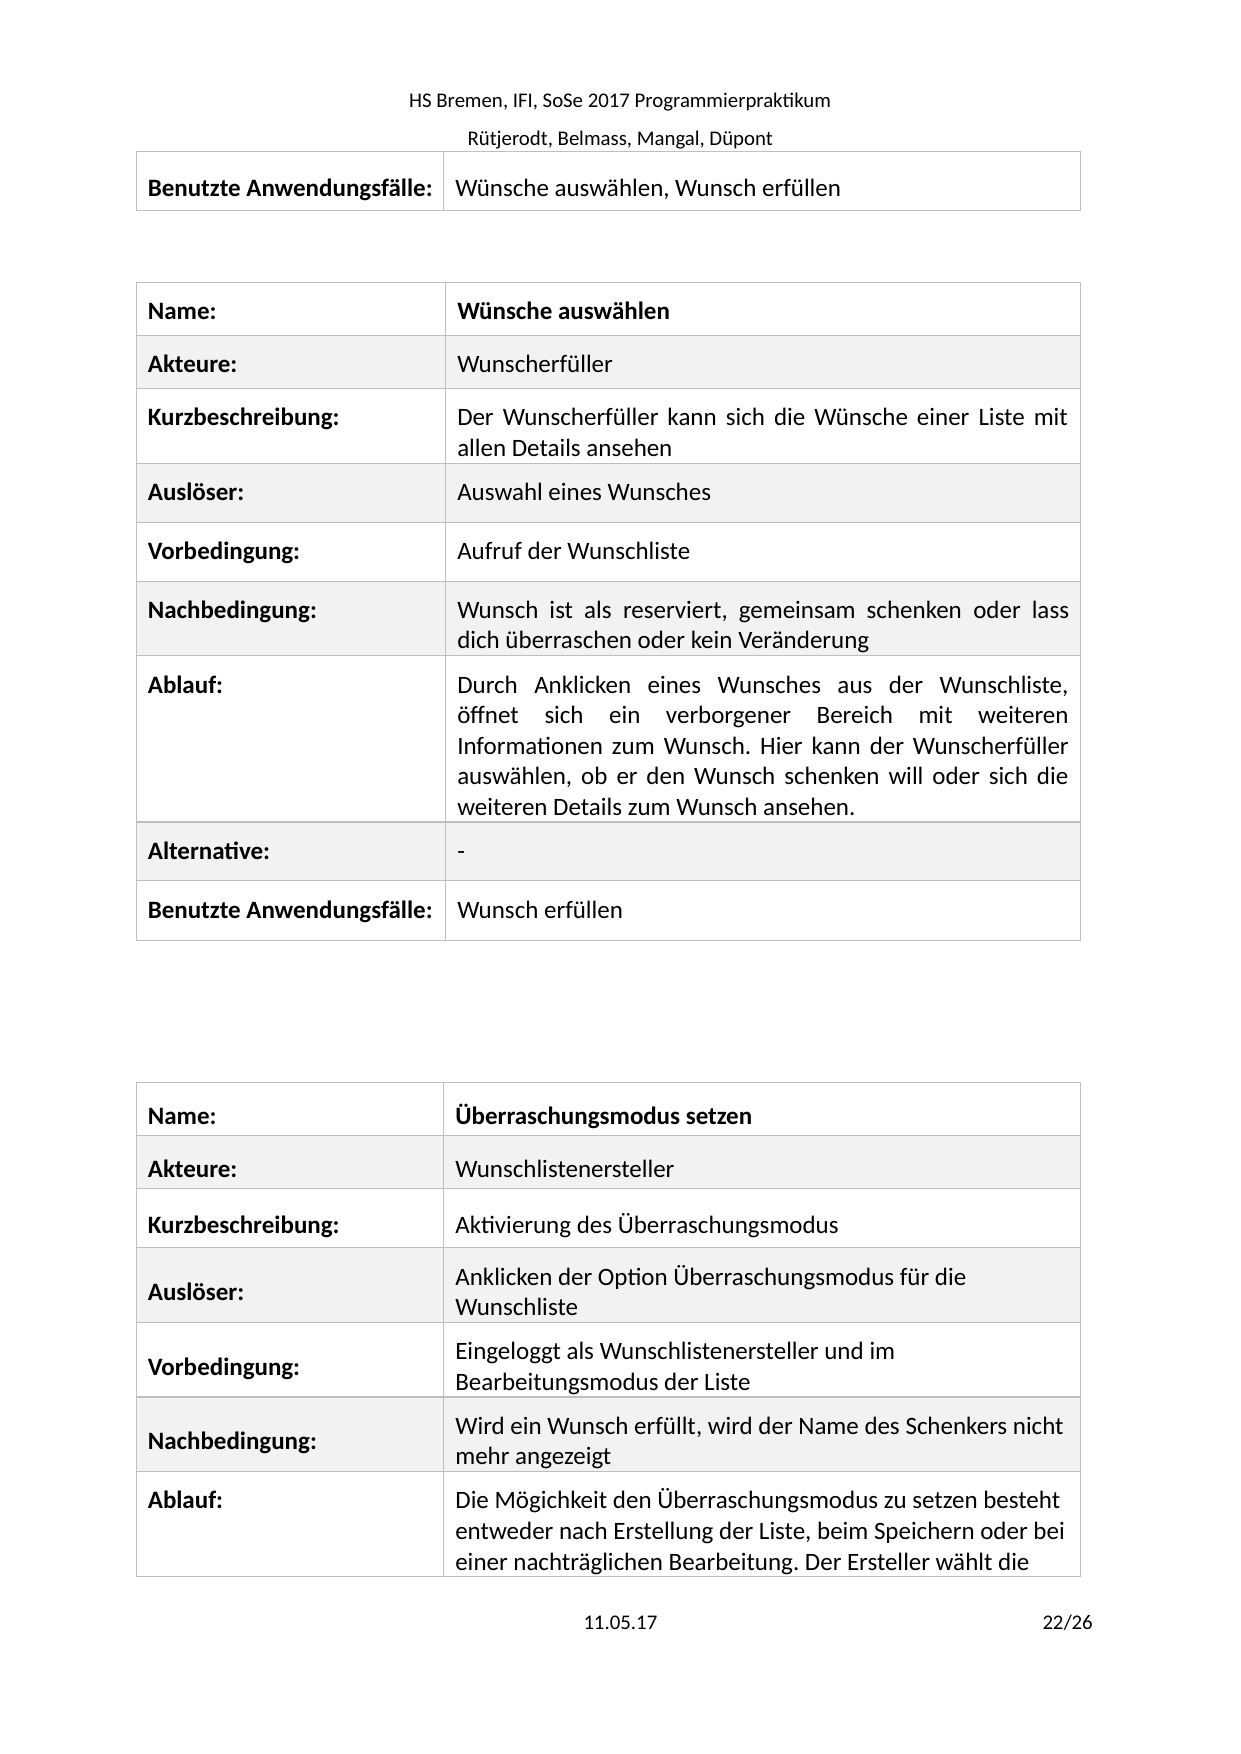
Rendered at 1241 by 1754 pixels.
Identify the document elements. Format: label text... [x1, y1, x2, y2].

table_cell Wünsche auswählen, Wunsch erfüllen [444, 152, 1080, 210]
table_cell Alternative: [137, 823, 445, 880]
table_cell Die Mögichkeit den Überraschungsmodus zu setzen besteht entweder nach Erstellung der Liste, beim Speichern oder bei einer nachträglichen Bearbeitung. Der Ersteller wählt die [444, 1472, 1080, 1576]
table_cell Kurzbeschreibung: [137, 389, 445, 462]
table_header Überraschungsmodus setzen [444, 1083, 1080, 1135]
table_header Name: [137, 1083, 443, 1135]
table_header Wünsche auswählen [446, 283, 1080, 335]
table_cell Akteure: [137, 336, 445, 388]
table_cell Wird ein Wunsch erfüllt, wird der Name des Schenkers nicht mehr angezeigt [444, 1398, 1080, 1471]
table_cell Aufruf der Wunschliste [446, 523, 1080, 581]
table_cell Durch Anklicken eines Wunsches aus der Wunschliste, öffnet sich ein verborgener Bereich mit weiteren Informationen zum Wunsch. Hier kann der Wunscherfüller auswählen, ob er den Wunsch schenken will oder sich die weiteren Details zum Wunsch ansehen. [446, 656, 1080, 821]
table_cell Nachbedingung: [137, 582, 445, 655]
table_cell Nachbedingung: [137, 1398, 443, 1471]
table_cell Vorbedingung: [137, 1323, 443, 1396]
table_cell Wunscherfüller [446, 336, 1080, 388]
table_cell Ablauf: [137, 656, 445, 821]
table_header Name: [137, 283, 445, 335]
table_cell Der Wunscherfüller kann sich die Wünsche einer Liste mit allen Details ansehen [446, 389, 1080, 462]
table_cell Anklicken der Option Überraschungsmodus für die Wunschliste [444, 1248, 1080, 1322]
table_cell Ablauf: [137, 1472, 443, 1576]
table_cell Vorbedingung: [137, 523, 445, 581]
table_cell Wunsch ist als reserviert, gemeinsam schenken oder lass dich überraschen oder kein Veränderung [446, 582, 1080, 655]
table_cell Wunsch erfüllen [446, 881, 1080, 939]
table_cell Eingeloggt als Wunschlistenersteller und im Bearbeitungsmodus der Liste [444, 1323, 1080, 1396]
table_cell Wunschlistenersteller [444, 1136, 1080, 1188]
table_cell - [446, 823, 1080, 880]
table_cell Akteure: [137, 1136, 443, 1188]
table_cell Aktivierung des Überraschungsmodus [444, 1189, 1080, 1247]
table_cell Auswahl eines Wunsches [446, 464, 1080, 522]
table_cell Auslöser: [137, 1248, 443, 1322]
table_cell Benutzte Anwendungsfälle: [137, 881, 445, 939]
table_cell Auslöser: [137, 464, 445, 522]
table_cell Benutzte Anwendungsfälle: [137, 152, 443, 210]
table_cell Kurzbeschreibung: [137, 1189, 443, 1247]
